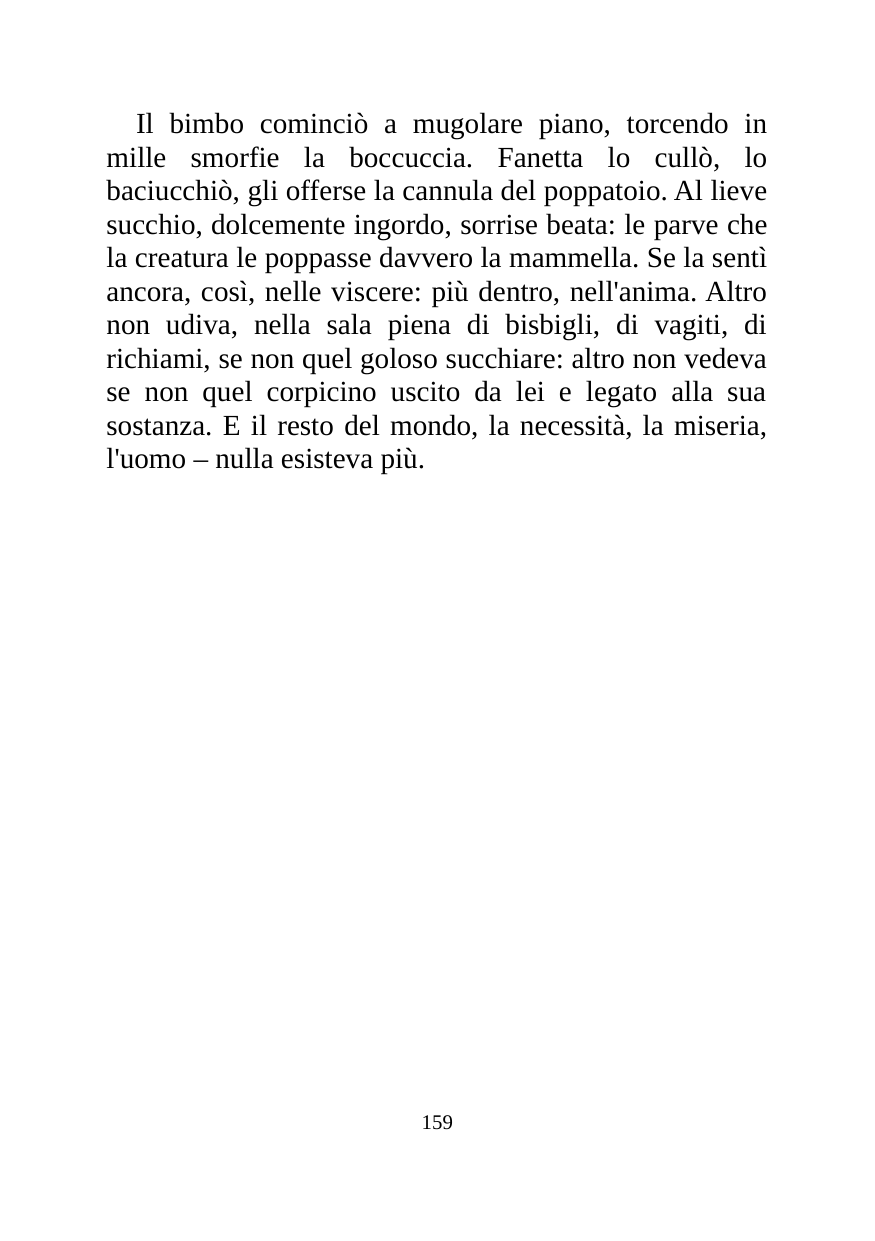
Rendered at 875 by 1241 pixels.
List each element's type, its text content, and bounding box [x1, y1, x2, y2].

text Il bimbo cominciò a mugolare piano, torcendo in mille smorfie la boccuccia. Fanetta lo cullò, lo baciucchiò, gli offerse la cannula del poppatoio. Al lieve succhio, dolcemente ingordo, sorrise beata: le parve che la creatura le poppasse davvero la mammella. Se la sentì ancora, così, nelle viscere: più dentro, nell'anima. Altro non udiva, nella sala piena di bisbigli, di vagiti, di richiami, se non quel goloso succhiare: altro non vedeva se non quel corpicino uscito da lei e legato alla sua sostanza. E il resto del mondo, la necessità, la miseria, l'uomo – nulla esisteva più. [106, 106, 768, 475]
